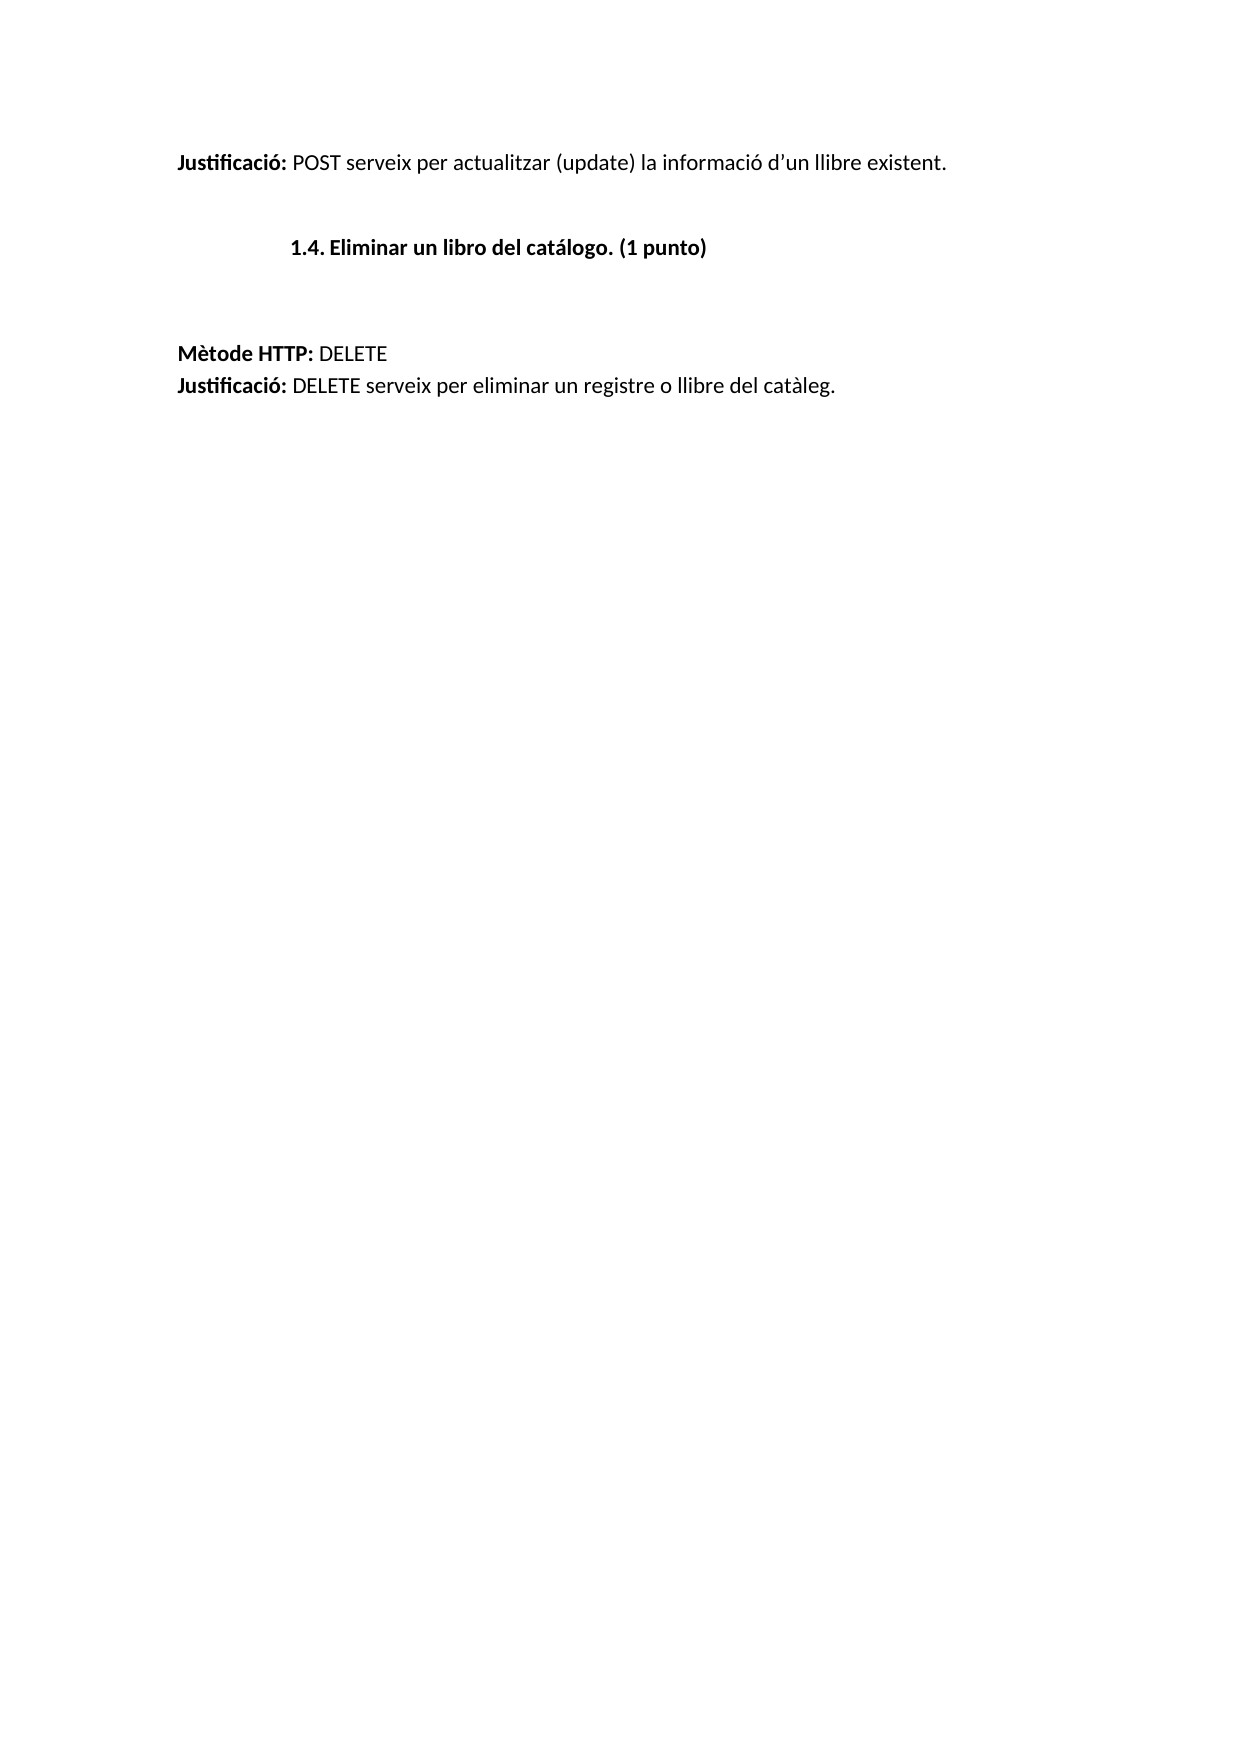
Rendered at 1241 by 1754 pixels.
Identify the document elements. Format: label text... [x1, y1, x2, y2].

text Justificació: POST serveix per actualitzar (update) la informació d’un llibre existent. [177, 148, 1063, 176]
text Mètode HTTP: DELETE [177, 339, 1063, 367]
text Justificació: DELETE serveix per eliminar un registre o llibre del catàleg. [177, 371, 1063, 399]
list Eliminar un libro del catálogo. (1 punto) [290, 233, 1063, 261]
